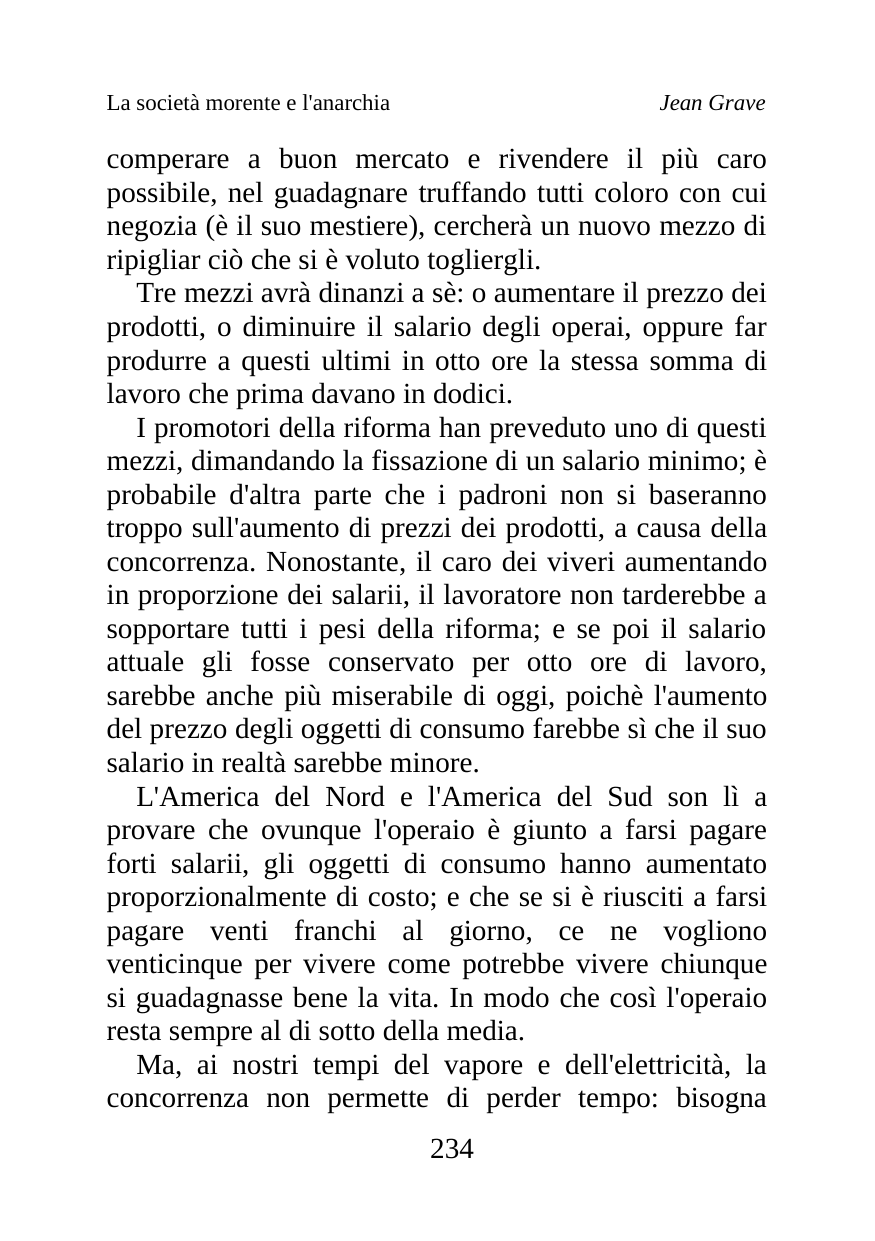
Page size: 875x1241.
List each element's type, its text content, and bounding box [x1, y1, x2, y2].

text I promotori della riforma han preveduto uno di questi mezzi, dimandando la fissazione di un salario minimo; è probabile d'altra parte che i padroni non si baseranno troppo sull'aumento di prezzi dei prodotti, a causa della concorrenza. Nonostante, il caro dei viveri aumentando in proporzione dei salarii, il lavoratore non tarderebbe a sopportare tutti i pesi della riforma; e se poi il salario attuale gli fosse conservato per otto ore di lavoro, sarebbe anche più miserabile di oggi, poichè l'aumento del prezzo degli oggetti di consumo farebbe sì che il suo salario in realtà sarebbe minore. [106, 410, 768, 779]
text L'America del Nord e l'America del Sud son lì a provare che ovunque l'operaio è giunto a farsi pagare forti salarii, gli oggetti di consumo hanno aumentato proporzionalmente di costo; e che se si è riusciti a farsi pagare venti franchi al giorno, ce ne vogliono venticinque per vivere come potrebbe vivere chiunque si guadagnasse bene la vita. In modo che così l'operaio resta sempre al di sotto della media. [106, 779, 768, 1047]
text comperare a buon mercato e rivendere il più caro possibile, nel guadagnare truffando tutti coloro con cui negozia (è il suo mestiere), cercherà un nuovo mezzo di ripigliar ciò che si è voluto togliergli. [106, 141, 768, 276]
text Tre mezzi avrà dinanzi a sè: o aumentare il prezzo dei prodotti, o diminuire il salario degli operai, oppure far produrre a questi ultimi in otto ore la stessa somma di lavoro che prima davano in dodici. [106, 276, 768, 410]
text Ma, ai nostri tempi del vapore e dell'elettricità, la concorrenza non permette di perder tempo: bisogna [106, 1047, 768, 1114]
